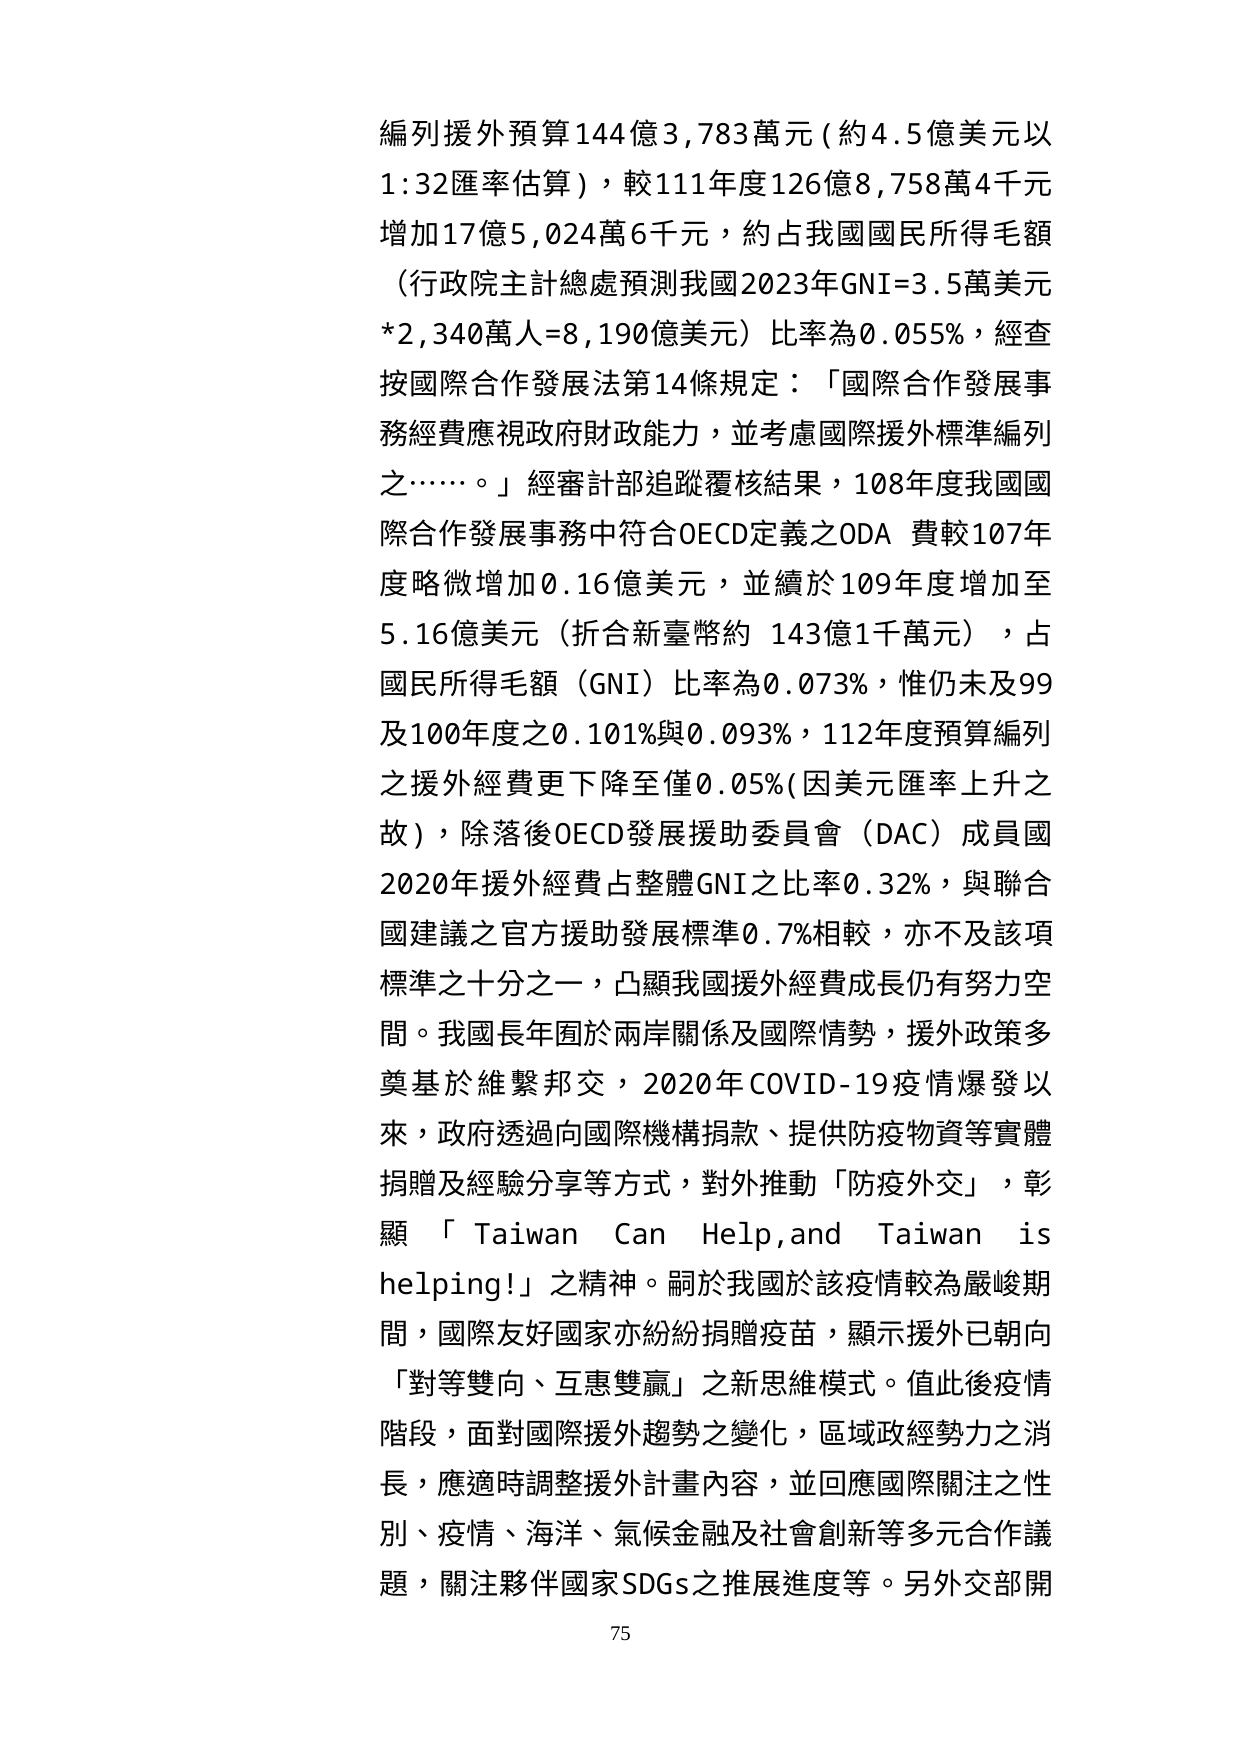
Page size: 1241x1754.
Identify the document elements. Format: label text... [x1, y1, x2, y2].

text 編列援外預算144億3,783萬元(約4.5億美元以1:32匯率估算)，較111年度126億8,758萬4千元增加17億5,024萬6千元，約占我國國民所得毛額（行政院主計總處預測我國2023年GNI=3.5萬美元*2,340萬人=8,190億美元）比率為0.055%，經查按國際合作發展法第14條規定：「國際合作發展事務經費應視政府財政能力，並考慮國際援外標準編列之……。」經審計部追蹤覆核結果，108年度我國國際合作發展事務中符合OECD定義之ODA 費較107年度略微增加0.16億美元，並續於109年度增加至5.16億美元（折合新臺幣約 143億1千萬元），占國民所得毛額（GNI）比率為0.073%，惟仍未及99及100年度之0.101%與0.093%，112年度預算編列之援外經費更下降至僅0.05%(因美元匯率上升之故)，除落後OECD發展援助委員會（DAC）成員國2020年援外經費占整體GNI之比率0.32%，與聯合國建議之官方援助發展標準0.7%相較，亦不及該項標準之十分之一，凸顯我國援外經費成長仍有努力空間。我國長年囿於兩岸關係及國際情勢，援外政策多奠基於維繫邦交，2020年COVID-19疫情爆發以來，政府透過向國際機構捐款、提供防疫物資等實體捐贈及經驗分享等方式，對外推動「防疫外交」，彰顯「Taiwan Can Help,and Taiwan is helping!」之精神。嗣於我國於該疫情較為嚴峻期間，國際友好國家亦紛紛捐贈疫苗，顯示援外已朝向「對等雙向、互惠雙贏」之新思維模式。值此後疫情階段，面對國際援外趨勢之變化，區域政經勢力之消長，應適時調整援外計畫內容，並回應國際關注之性別、疫情、海洋、氣候金融及社會創新等多元合作議題，關注夥伴國家SDGs之推展進度等。另外交部開 [262, 105, 1053, 1605]
